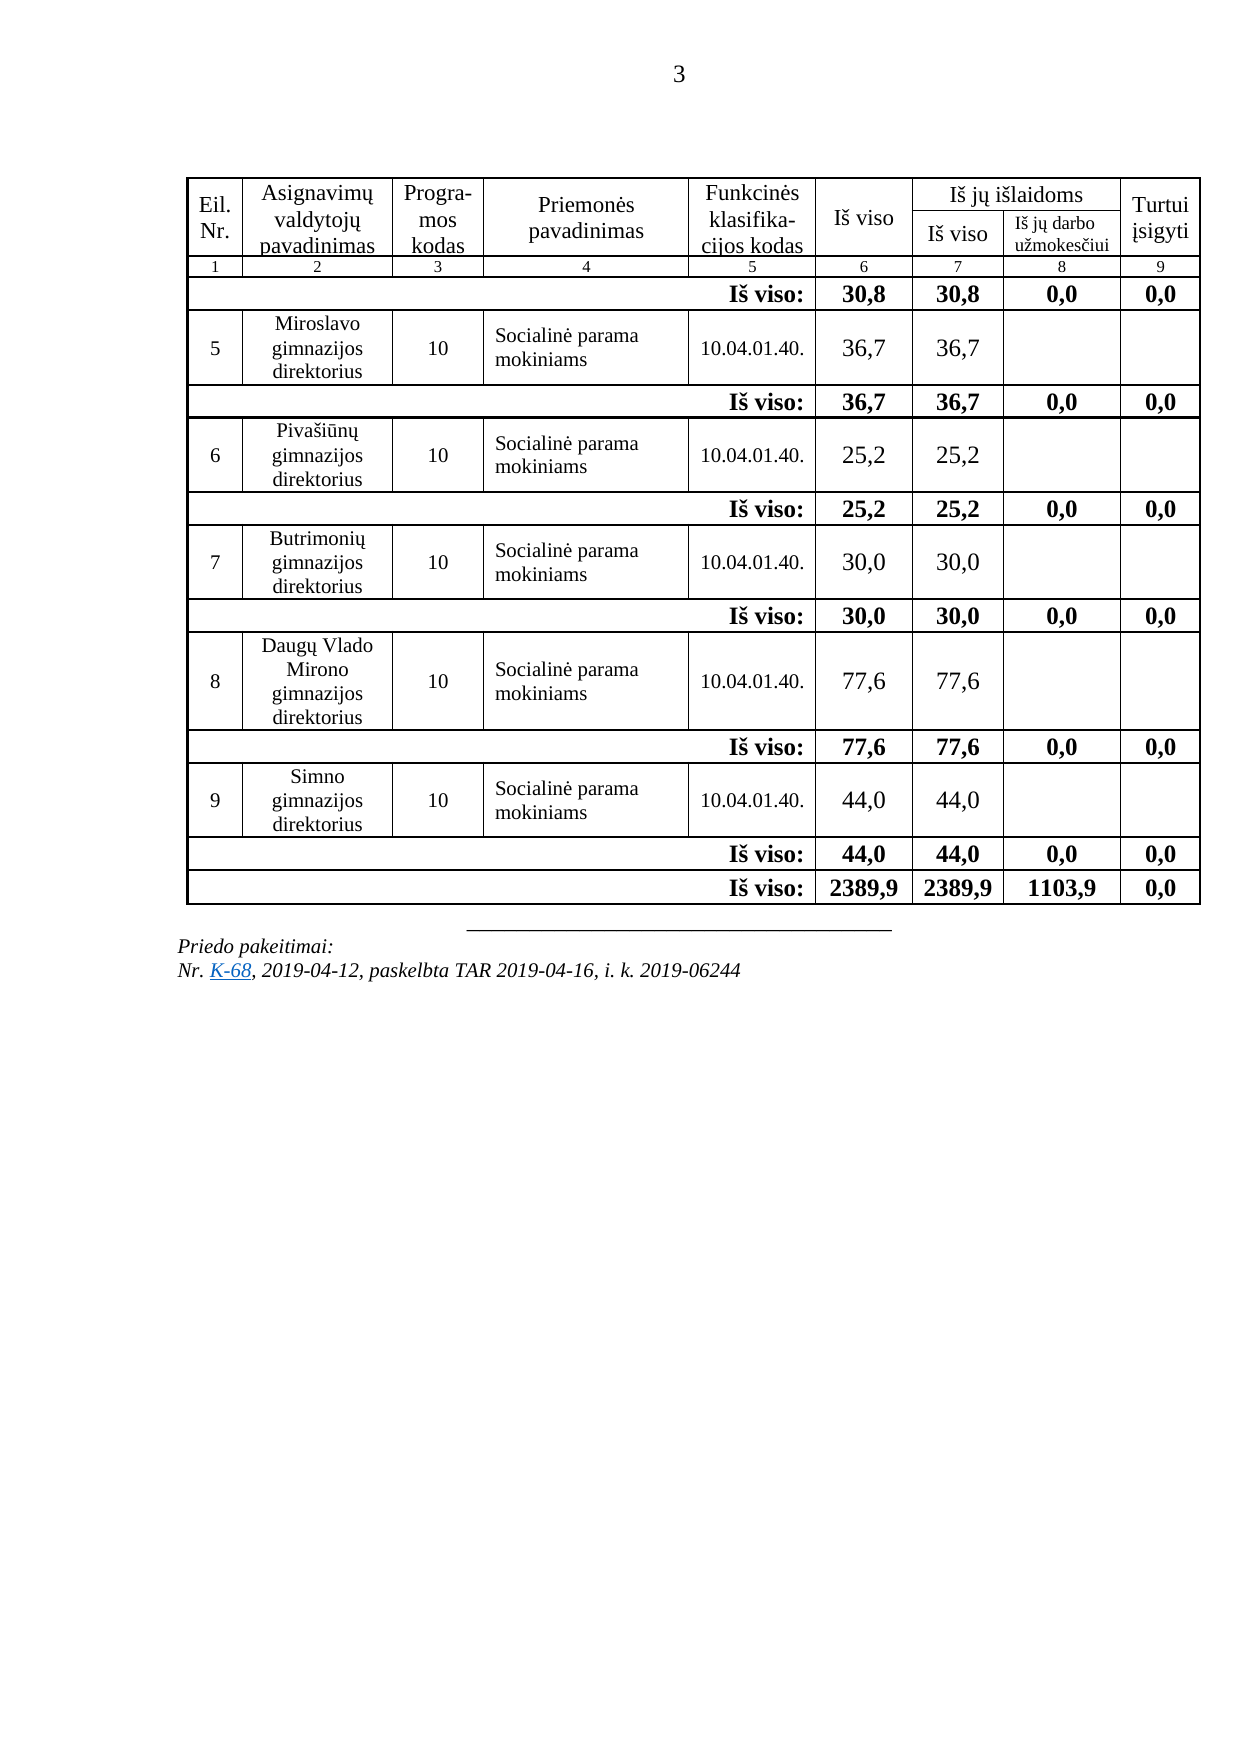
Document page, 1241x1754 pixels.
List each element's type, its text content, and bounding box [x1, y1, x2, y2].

table_cell 30,8 [816, 278, 912, 309]
table_cell 77,6 [816, 633, 912, 729]
table_cell Pivašiūnų gimnazijos direktorius [243, 419, 392, 491]
table_header Priemonės pavadinimas [484, 179, 688, 255]
table_cell 4 [484, 257, 688, 276]
table_cell 10 [393, 764, 483, 836]
table_cell [1004, 419, 1120, 491]
table_cell 25,2 [913, 419, 1003, 491]
table_cell [1121, 311, 1199, 383]
table_cell 7 [189, 526, 242, 598]
table_cell 6 [189, 419, 242, 491]
table_header Asignavimų valdytojų pavadinimas [243, 179, 392, 255]
table_cell 44,0 [913, 764, 1003, 836]
table_cell Socialinė parama mokiniams [484, 419, 688, 491]
text __________________________________ [177, 905, 1181, 934]
table_cell 44,0 [816, 838, 912, 869]
table_cell 2389,9 [913, 871, 1003, 903]
table_cell Iš viso: [189, 838, 815, 869]
table_cell 10 [393, 419, 483, 491]
table_cell 5 [689, 257, 815, 276]
table_cell 0,0 [1121, 493, 1199, 523]
table_cell 1103,9 [1004, 871, 1120, 903]
table_cell 30,0 [816, 526, 912, 598]
table_cell 25,2 [816, 419, 912, 491]
table_cell 0,0 [1004, 278, 1120, 309]
table_cell 0,0 [1004, 600, 1120, 631]
table_cell [1121, 764, 1199, 836]
table_cell 25,2 [913, 493, 1003, 523]
table_cell 10.04.01.40. [689, 764, 815, 836]
table_cell 30,0 [816, 600, 912, 631]
table_cell Iš viso [913, 211, 1003, 255]
text Priedo pakeitimai: [177, 934, 1181, 958]
table_cell Daugų Vlado Mirono gimnazijos direktorius [243, 633, 392, 729]
table_cell 9 [189, 764, 242, 836]
table_cell 10.04.01.40. [689, 419, 815, 491]
table_cell 0,0 [1121, 731, 1199, 762]
table_cell Socialinė parama mokiniams [484, 526, 688, 598]
table_cell 8 [1004, 257, 1120, 276]
table_cell Iš viso: [189, 600, 815, 631]
table_cell 0,0 [1121, 278, 1199, 309]
table_cell 10 [393, 311, 483, 383]
table_cell 36,7 [816, 311, 912, 383]
table_cell Iš viso: [189, 386, 815, 416]
table_cell 30,8 [913, 278, 1003, 309]
table_cell Iš viso: [189, 493, 815, 523]
table_cell 9 [1121, 257, 1199, 276]
table_cell [1004, 633, 1120, 729]
table_cell 10 [393, 633, 483, 729]
table_cell 25,2 [816, 493, 912, 523]
table_cell Butrimonių gimnazijos direktorius [243, 526, 392, 598]
table_cell 0,0 [1121, 600, 1199, 631]
table_cell [1121, 633, 1199, 729]
table_cell Iš viso: [189, 278, 815, 309]
table_cell Iš viso: [189, 731, 815, 762]
table_header Progra-mos kodas [393, 179, 483, 255]
table_cell 36,7 [816, 386, 912, 416]
table_cell 0,0 [1121, 838, 1199, 869]
table_cell 0,0 [1121, 871, 1199, 903]
table_cell 5 [189, 311, 242, 383]
table_cell 44,0 [816, 764, 912, 836]
table_cell [1121, 419, 1199, 491]
text Nr. K-68, 2019-04-12, paskelbta TAR 2019-04-16, i. k. 2019-06244 [177, 958, 1181, 982]
table_cell 8 [189, 633, 242, 729]
table_cell Miroslavo gimnazijos direktorius [243, 311, 392, 383]
table_cell 30,0 [913, 526, 1003, 598]
table_cell Iš jų darbo užmokesčiui [1004, 211, 1120, 255]
table_cell 0,0 [1004, 838, 1120, 869]
table_cell 3 [393, 257, 483, 276]
table_cell 2389,9 [816, 871, 912, 903]
table_cell 10.04.01.40. [689, 633, 815, 729]
table_cell 77,6 [913, 633, 1003, 729]
table_cell 30,0 [913, 600, 1003, 631]
table_header Iš jų išlaidoms [913, 179, 1120, 210]
table_cell Simno gimnazijos direktorius [243, 764, 392, 836]
table_cell 36,7 [913, 386, 1003, 416]
table_cell 77,6 [816, 731, 912, 762]
table_cell 0,0 [1004, 731, 1120, 762]
table_cell [1121, 526, 1199, 598]
table_cell 36,7 [913, 311, 1003, 383]
table_cell 10.04.01.40. [689, 526, 815, 598]
table_header Eil. Nr. [189, 179, 242, 255]
table_header Funkcinės klasifika-cijos kodas [689, 179, 815, 255]
table_cell 77,6 [913, 731, 1003, 762]
table_cell 10.04.01.40. [689, 311, 815, 383]
table_cell 7 [913, 257, 1003, 276]
table_cell Socialinė parama mokiniams [484, 633, 688, 729]
table_cell 2 [243, 257, 392, 276]
table_cell Iš viso: [189, 871, 815, 903]
table_cell Socialinė parama mokiniams [484, 311, 688, 383]
table_cell 0,0 [1004, 493, 1120, 523]
table_cell 1 [189, 257, 242, 276]
table_cell 0,0 [1121, 386, 1199, 416]
table_cell [1004, 764, 1120, 836]
table_cell [1004, 526, 1120, 598]
table_cell 6 [816, 257, 912, 276]
table_cell 44,0 [913, 838, 1003, 869]
table_header Iš viso [816, 179, 912, 255]
table_cell 0,0 [1004, 386, 1120, 416]
table_header Turtui įsigyti [1121, 179, 1199, 255]
table_cell 10 [393, 526, 483, 598]
table_cell [1004, 311, 1120, 383]
table_cell Socialinė parama mokiniams [484, 764, 688, 836]
